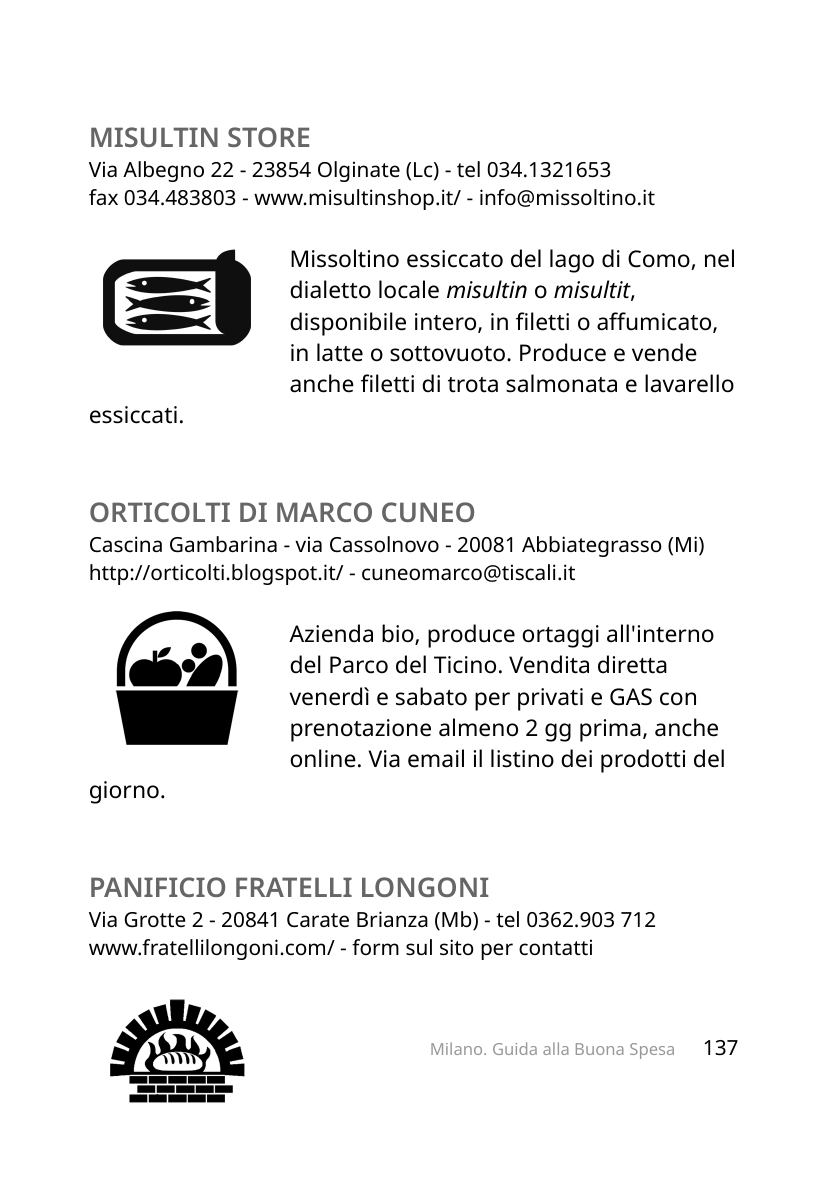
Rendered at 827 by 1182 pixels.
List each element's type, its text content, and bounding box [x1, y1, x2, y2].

text Via Albegno 22 - 23854 Olginate (Lc) - tel 034.1321653 [88, 155, 738, 183]
text Cascina Gambarina - via Cassolnovo - 20081 Abbiategrasso (Mi) [88, 530, 738, 558]
title Misultin Store [88, 118, 738, 155]
text fax 034.483803 - www.misultinshop.it/ - info@missoltino.it [88, 183, 738, 212]
title Panificio Fratelli Longoni [88, 868, 738, 905]
picture [88, 211, 266, 389]
picture [88, 961, 266, 1139]
text Missoltino essiccato del lago di Como, nel dialetto locale misultin o misultit, disponibile intero, in filetti o affumicato, in latte o sottovuoto. Produce e vende anche filetti di trota salmonata e lavarello essiccati. [88, 243, 738, 431]
text www.fratellilongoni.com/ - form sul sito per contatti [88, 933, 738, 962]
text http://orticolti.blogspot.it/ - cuneomarco@tiscali.it [88, 558, 738, 587]
picture [88, 586, 266, 764]
text Via Grotte 2 - 20841 Carate Brianza (Mb) - tel 0362.903 712 [88, 905, 738, 933]
text Azienda bio, produce ortaggi all'interno del Parco del Ticino. Vendita diretta venerdì e sabato per privati e GAS con prenotazione almeno 2 gg prima, anche online. Via email il listino dei prodotti del giorno. [88, 618, 738, 806]
title Orticolti di Marco Cuneo [88, 493, 738, 530]
